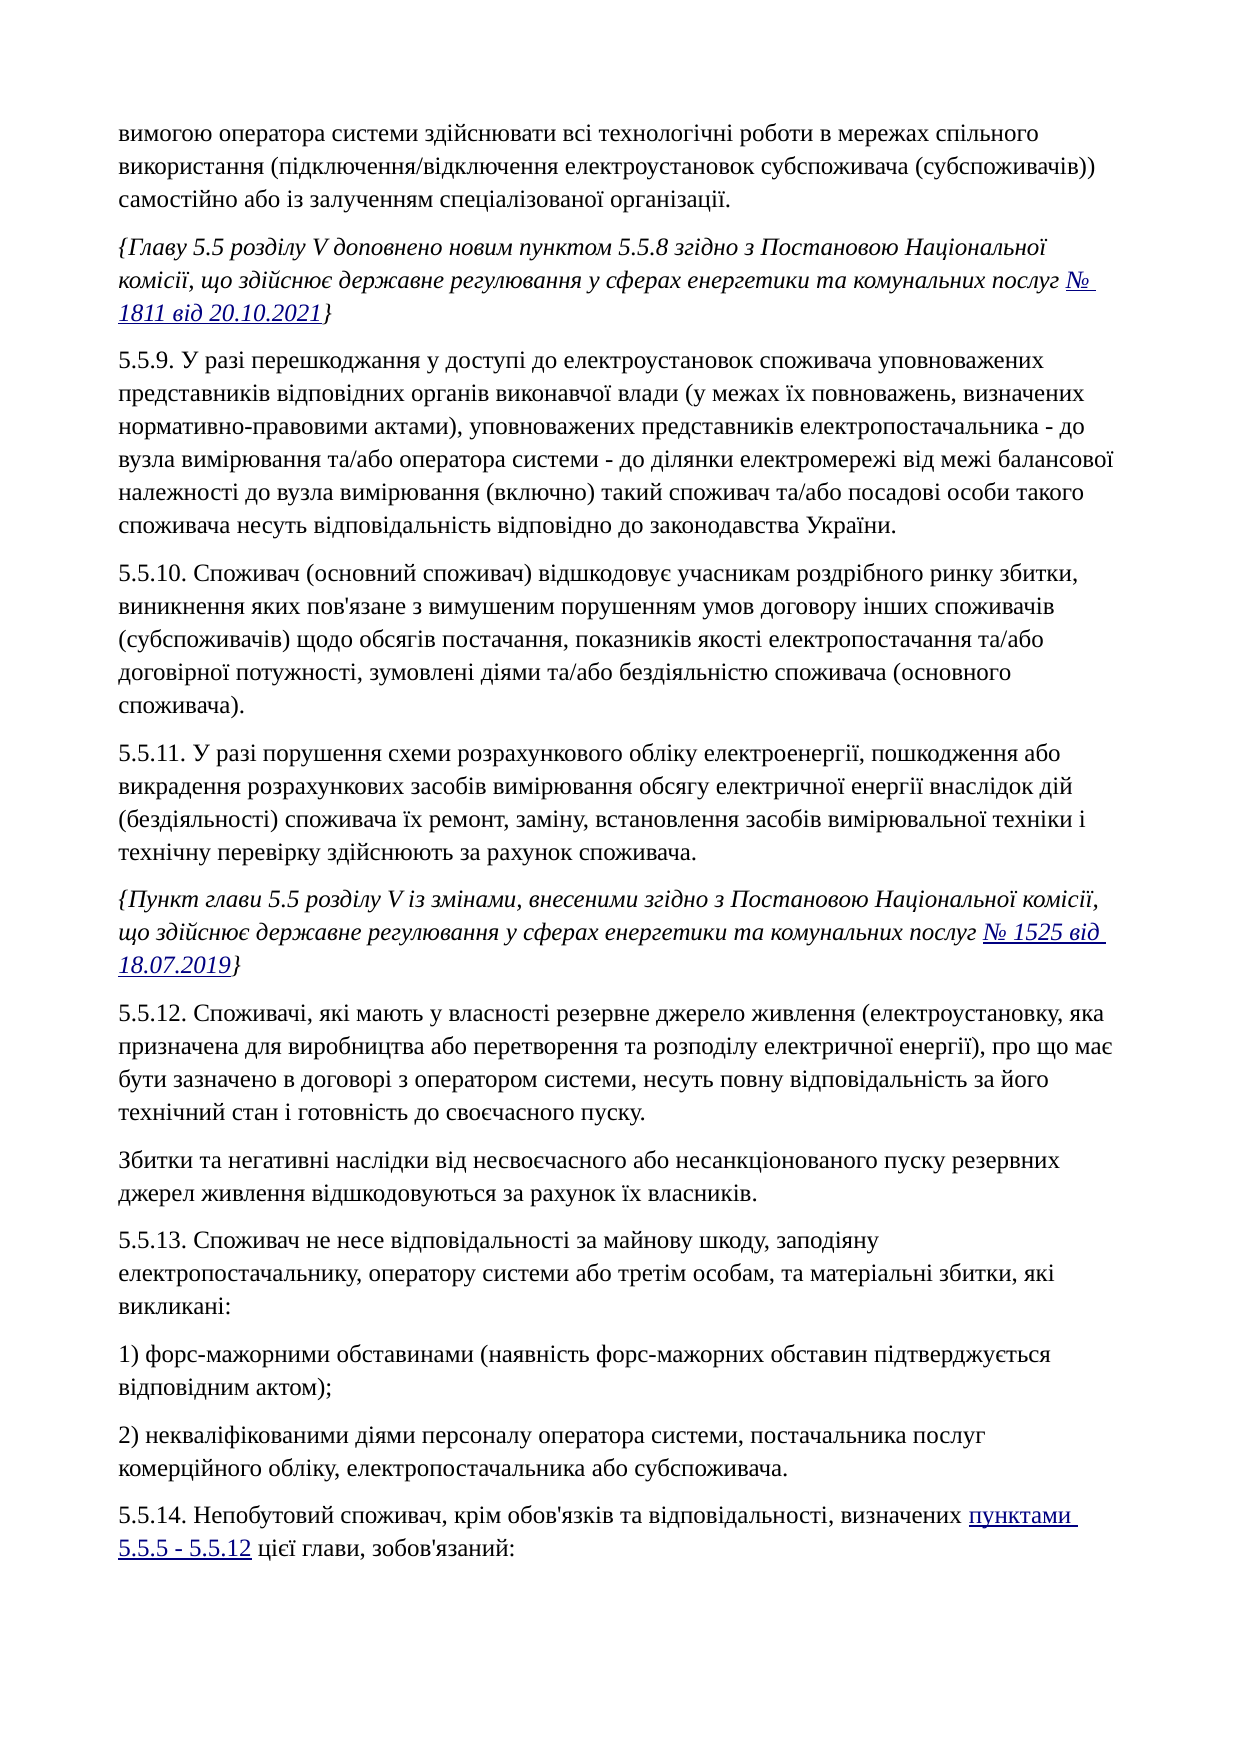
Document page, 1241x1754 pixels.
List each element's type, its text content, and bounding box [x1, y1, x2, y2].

text {Пункт глави 5.5 розділу V із змінами, внесеними згідно з Постановою Національної комісії, що здійснює державне регулювання у сферах енергетики та комунальних послуг № 1525 від 18.07.2019} [118, 884, 1122, 979]
text 2) некваліфікованими діями персоналу оператора системи, постачальника послуг комерційного обліку, електропостачальника або субспоживача. [118, 1420, 1122, 1481]
text 5.5.12. Споживачі, які мають у власності резервне джерело живлення (електроустановку, яка призначена для виробництва або перетворення та розподілу електричної енергії), про що має бути зазначено в договорі з оператором системи, несуть повну відповідальність за його технічний стан і готовність до своєчасного пуску. [118, 998, 1122, 1126]
text 1) форс-мажорними обставинами (наявність форс-мажорних обставин підтверджується відповідним актом); [118, 1339, 1122, 1401]
text Збитки та негативні наслідки від несвоєчасного або несанкціонованого пуску резервних джерел живлення відшкодовуються за рахунок їх власників. [118, 1145, 1122, 1207]
text {Главу 5.5 розділу V доповнено новим пунктом 5.5.8 згідно з Постановою Національної комісії, що здійснює державне регулювання у сферах енергетики та комунальних послуг № 1811 від 20.10.2021} [118, 232, 1122, 327]
text 5.5.10. Споживач (основний споживач) відшкодовує учасникам роздрібного ринку збитки, виникнення яких пов'язане з вимушеним порушенням умов договору інших споживачів (субспоживачів) щодо обсягів постачання, показників якості електропостачання та/або договірної потужності, зумовлені діями та/або бездіяльністю споживача (основного споживача). [118, 558, 1122, 719]
text вимогою оператора системи здійснювати всі технологічні роботи в мережах спільного використання (підключення/відключення електроустановок субспоживача (субспоживачів)) самостійно або із залученням спеціалізованої організації. [118, 118, 1122, 213]
text 5.5.11. У разі порушення схеми розрахункового обліку електроенергії, пошкодження або викрадення розрахункових засобів вимірювання обсягу електричної енергії внаслідок дій (бездіяльності) споживача їх ремонт, заміну, встановлення засобів вимірювальної техніки і технічну перевірку здійснюють за рахунок споживача. [118, 738, 1122, 866]
text 5.5.14. Непобутовий споживач, крім обов'язків та відповідальності, визначених пунктами 5.5.5 - 5.5.12 цієї глави, зобов'язаний: [118, 1500, 1122, 1562]
text 5.5.13. Споживач не несе відповідальності за майнову шкоду, заподіяну електропостачальнику, оператору системи або третім особам, та матеріальні збитки, які викликані: [118, 1225, 1122, 1320]
text 5.5.9. У разі перешкоджання у доступі до електроустановок споживача уповноважених представників відповідних органів виконавчої влади (у межах їх повноважень, визначених нормативно-правовими актами), уповноважених представників електропостачальника - до вузла вимірювання та/або оператора системи - до ділянки електромережі від межі балансової належності до вузла вимірювання (включно) такий споживач та/або посадові особи такого споживача несуть відповідальність відповідно до законодавства України. [118, 345, 1122, 539]
